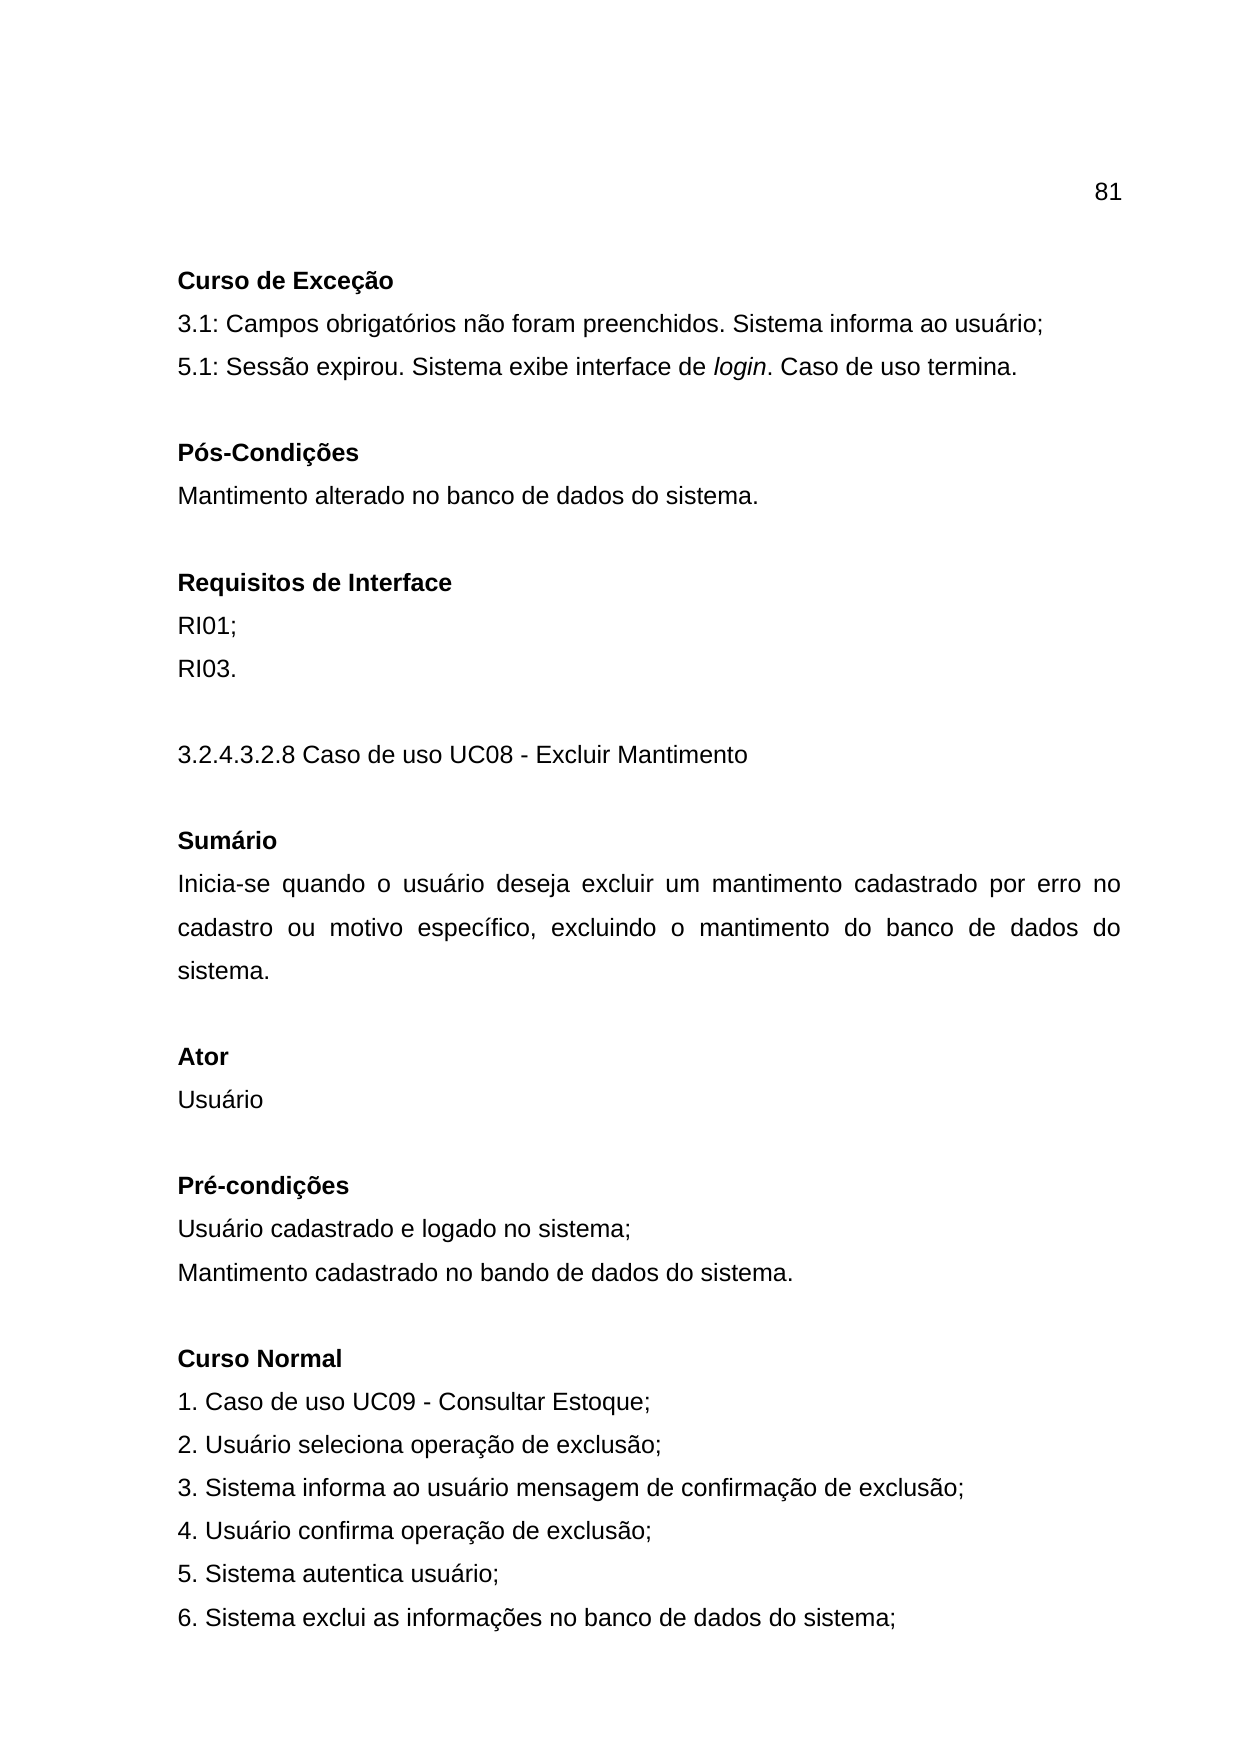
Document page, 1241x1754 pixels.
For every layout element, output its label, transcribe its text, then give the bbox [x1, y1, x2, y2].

text Ator [177, 1042, 1122, 1071]
text 2. Usuário seleciona operação de exclusão; [177, 1430, 1122, 1459]
text Sumário [177, 826, 1122, 855]
text 3.1: Campos obrigatórios não foram preenchidos. Sistema informa ao usuário; [177, 309, 1122, 338]
text 5.1: Sessão expirou. Sistema exibe interface de login. Caso de uso termina. [177, 352, 1122, 381]
text Usuário [177, 1085, 1122, 1114]
text Mantimento cadastrado no bando de dados do sistema. [177, 1258, 1122, 1286]
text Pós-Condições [177, 438, 1122, 467]
text Inicia-se quando o usuário deseja excluir um mantimento cadastrado por erro no cadastro ou motivo específico, excluindo o mantimento do banco de dados do sistema. [177, 869, 1122, 984]
text 4. Usuário confirma operação de exclusão; [177, 1516, 1122, 1545]
text 6. Sistema exclui as informações no banco de dados do sistema; [177, 1603, 1122, 1631]
text RI03. [177, 654, 1122, 683]
text Mantimento alterado no banco de dados do sistema. [177, 481, 1122, 510]
text 3. Sistema informa ao usuário mensagem de confirmação de exclusão; [177, 1473, 1122, 1502]
text Usuário cadastrado e logado no sistema; [177, 1214, 1122, 1243]
text 5. Sistema autentica usuário; [177, 1559, 1122, 1588]
text Requisitos de Interface [177, 568, 1122, 596]
text 3.2.4.3.2.8 Caso de uso UC08 - Excluir Mantimento [177, 740, 1122, 769]
text RI01; [177, 611, 1122, 639]
text 1. Caso de uso UC09 - Consultar Estoque; [177, 1387, 1122, 1416]
text Curso Normal [177, 1344, 1122, 1373]
text Curso de Exceção [177, 266, 1122, 294]
text Pré-condições [177, 1171, 1122, 1200]
